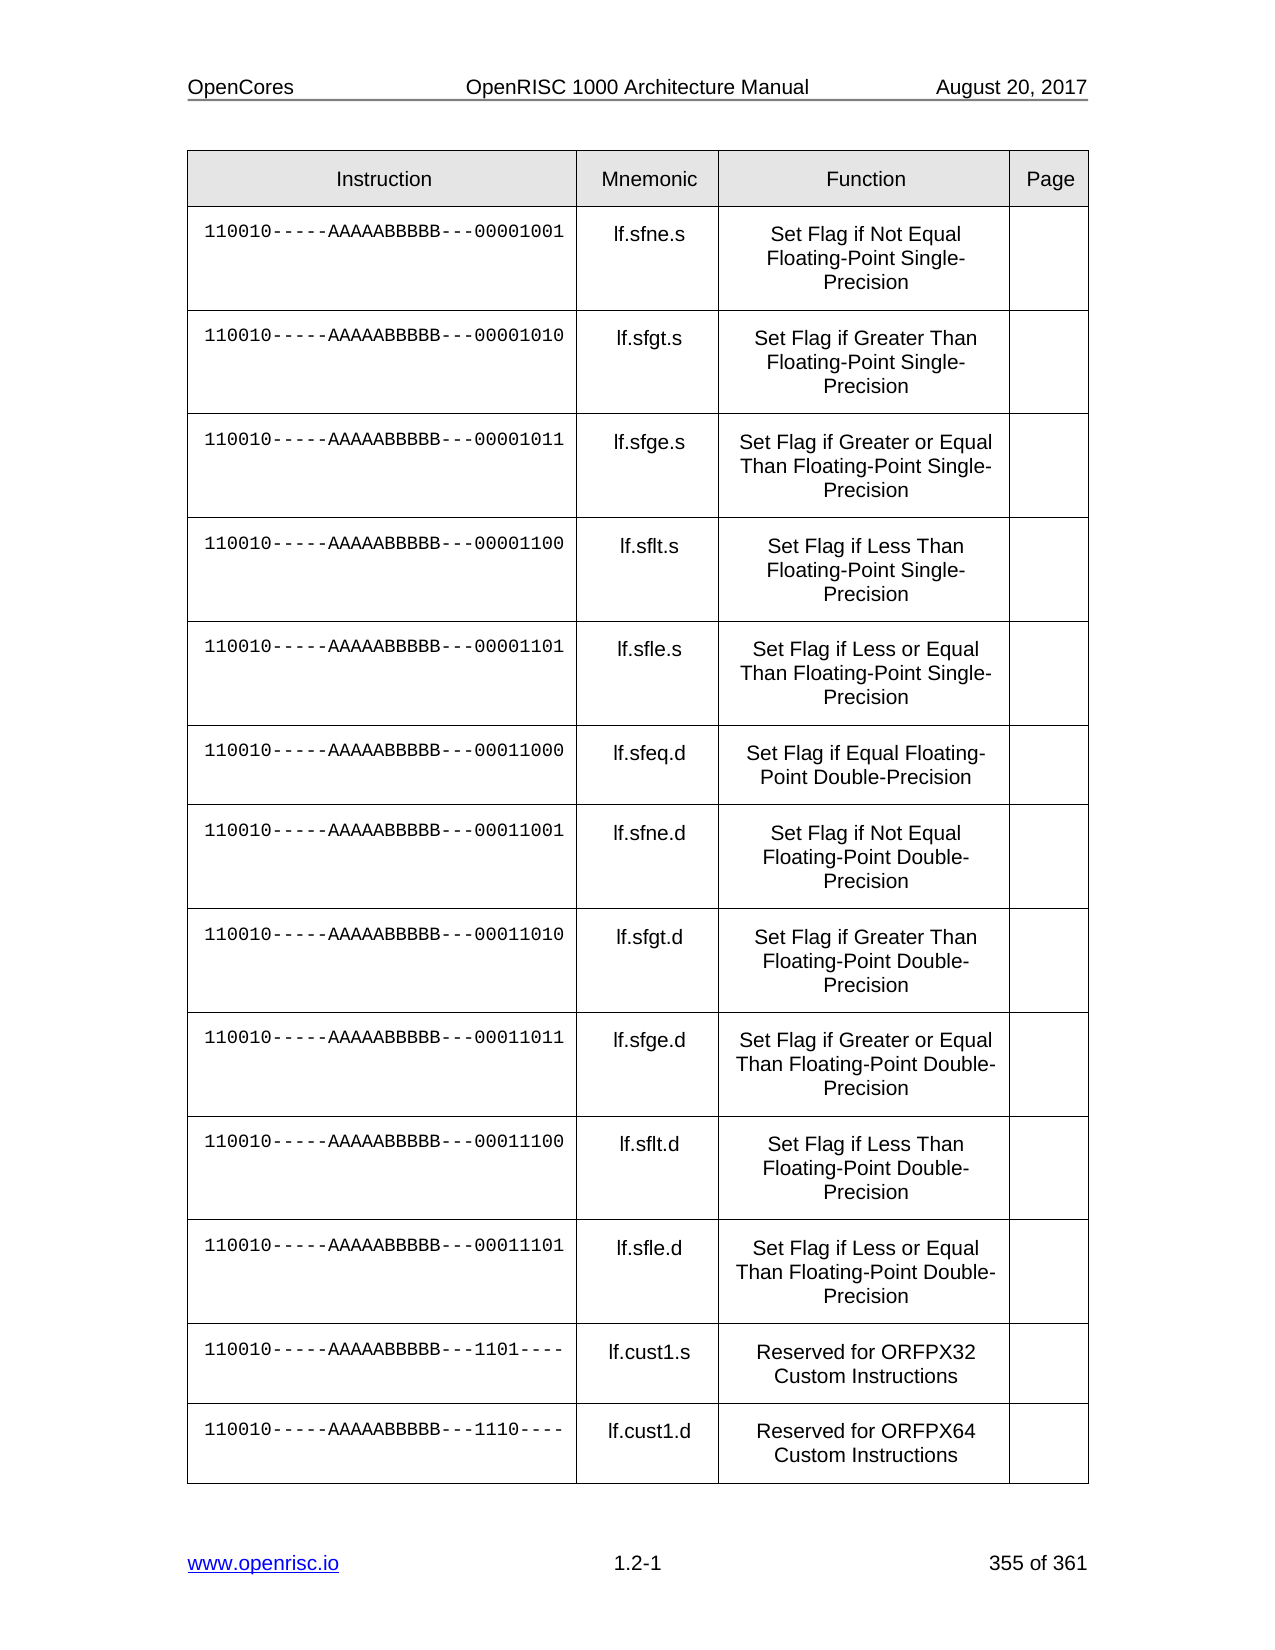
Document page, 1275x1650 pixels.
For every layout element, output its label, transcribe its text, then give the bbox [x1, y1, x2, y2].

table_cell [1010, 805, 1088, 908]
table_cell Set Flag if Greater or Equal Than Floating-Point Single-Precision [719, 414, 1009, 517]
table_cell [1010, 1013, 1088, 1116]
table_cell [1010, 1324, 1088, 1403]
table_cell 110010-----AAAAABBBBB---00011000 [188, 726, 576, 804]
table_cell Set Flag if Greater Than Floating-Point Double-Precision [719, 909, 1009, 1012]
table_cell lf.sfle.s [577, 622, 718, 724]
table_cell [1010, 207, 1088, 309]
table_cell Set Flag if Greater Than Floating-Point Single-Precision [719, 311, 1009, 413]
table_cell lf.sfge.d [577, 1013, 718, 1116]
table_cell [1010, 311, 1088, 413]
table_cell Set Flag if Not Equal Floating-Point Double-Precision [719, 805, 1009, 908]
table_header Instruction [188, 151, 576, 206]
table_cell [1010, 518, 1088, 621]
table_cell [1010, 414, 1088, 517]
table_cell Set Flag if Less or Equal Than Floating-Point Single-Precision [719, 622, 1009, 724]
table_header Function [719, 151, 1009, 206]
table_cell lf.sfgt.d [577, 909, 718, 1012]
table_cell 110010-----AAAAABBBBB---00001100 [188, 518, 576, 621]
table_cell 110010-----AAAAABBBBB---00011001 [188, 805, 576, 908]
table_cell lf.sflt.s [577, 518, 718, 621]
table_cell lf.sfne.d [577, 805, 718, 908]
table_cell 110010-----AAAAABBBBB---00001001 [188, 207, 576, 309]
table_cell Set Flag if Less Than Floating-Point Double-Precision [719, 1117, 1009, 1219]
table_cell Set Flag if Less or Equal Than Floating-Point Double-Precision [719, 1220, 1009, 1323]
table_cell lf.cust1.d [577, 1404, 718, 1483]
table_cell 110010-----AAAAABBBBB---1101---- [188, 1324, 576, 1403]
table_cell lf.sfeq.d [577, 726, 718, 804]
table_cell lf.sflt.d [577, 1117, 718, 1219]
table_cell [1010, 1404, 1088, 1483]
table_cell lf.sfgt.s [577, 311, 718, 413]
table_cell [1010, 726, 1088, 804]
table_cell 110010-----AAAAABBBBB---00011100 [188, 1117, 576, 1219]
table_cell Reserved for ORFPX64 Custom Instructions [719, 1404, 1009, 1483]
table_cell 110010-----AAAAABBBBB---00001011 [188, 414, 576, 517]
table_cell 110010-----AAAAABBBBB---00011101 [188, 1220, 576, 1323]
table_cell lf.sfne.s [577, 207, 718, 309]
table_cell lf.sfge.s [577, 414, 718, 517]
table_cell Set Flag if Equal Floating-Point Double-Precision [719, 726, 1009, 804]
table_cell 110010-----AAAAABBBBB---00011010 [188, 909, 576, 1012]
table_cell lf.sfle.d [577, 1220, 718, 1323]
table_cell lf.cust1.s [577, 1324, 718, 1403]
table_cell 110010-----AAAAABBBBB---00001010 [188, 311, 576, 413]
table_header Mnemonic [577, 151, 718, 206]
table_cell 110010-----AAAAABBBBB---00011011 [188, 1013, 576, 1116]
table_cell [1010, 909, 1088, 1012]
table_cell Reserved for ORFPX32 Custom Instructions [719, 1324, 1009, 1403]
table_cell 110010-----AAAAABBBBB---00001101 [188, 622, 576, 724]
table_cell Set Flag if Greater or Equal Than Floating-Point Double-Precision [719, 1013, 1009, 1116]
table_cell 110010-----AAAAABBBBB---1110---- [188, 1404, 576, 1483]
table_cell Set Flag if Less Than Floating-Point Single-Precision [719, 518, 1009, 621]
table_cell [1010, 622, 1088, 724]
table_cell [1010, 1220, 1088, 1323]
table_cell [1010, 1117, 1088, 1219]
table_cell Set Flag if Not Equal Floating-Point Single-Precision [719, 207, 1009, 309]
table_header Page [1010, 151, 1088, 206]
